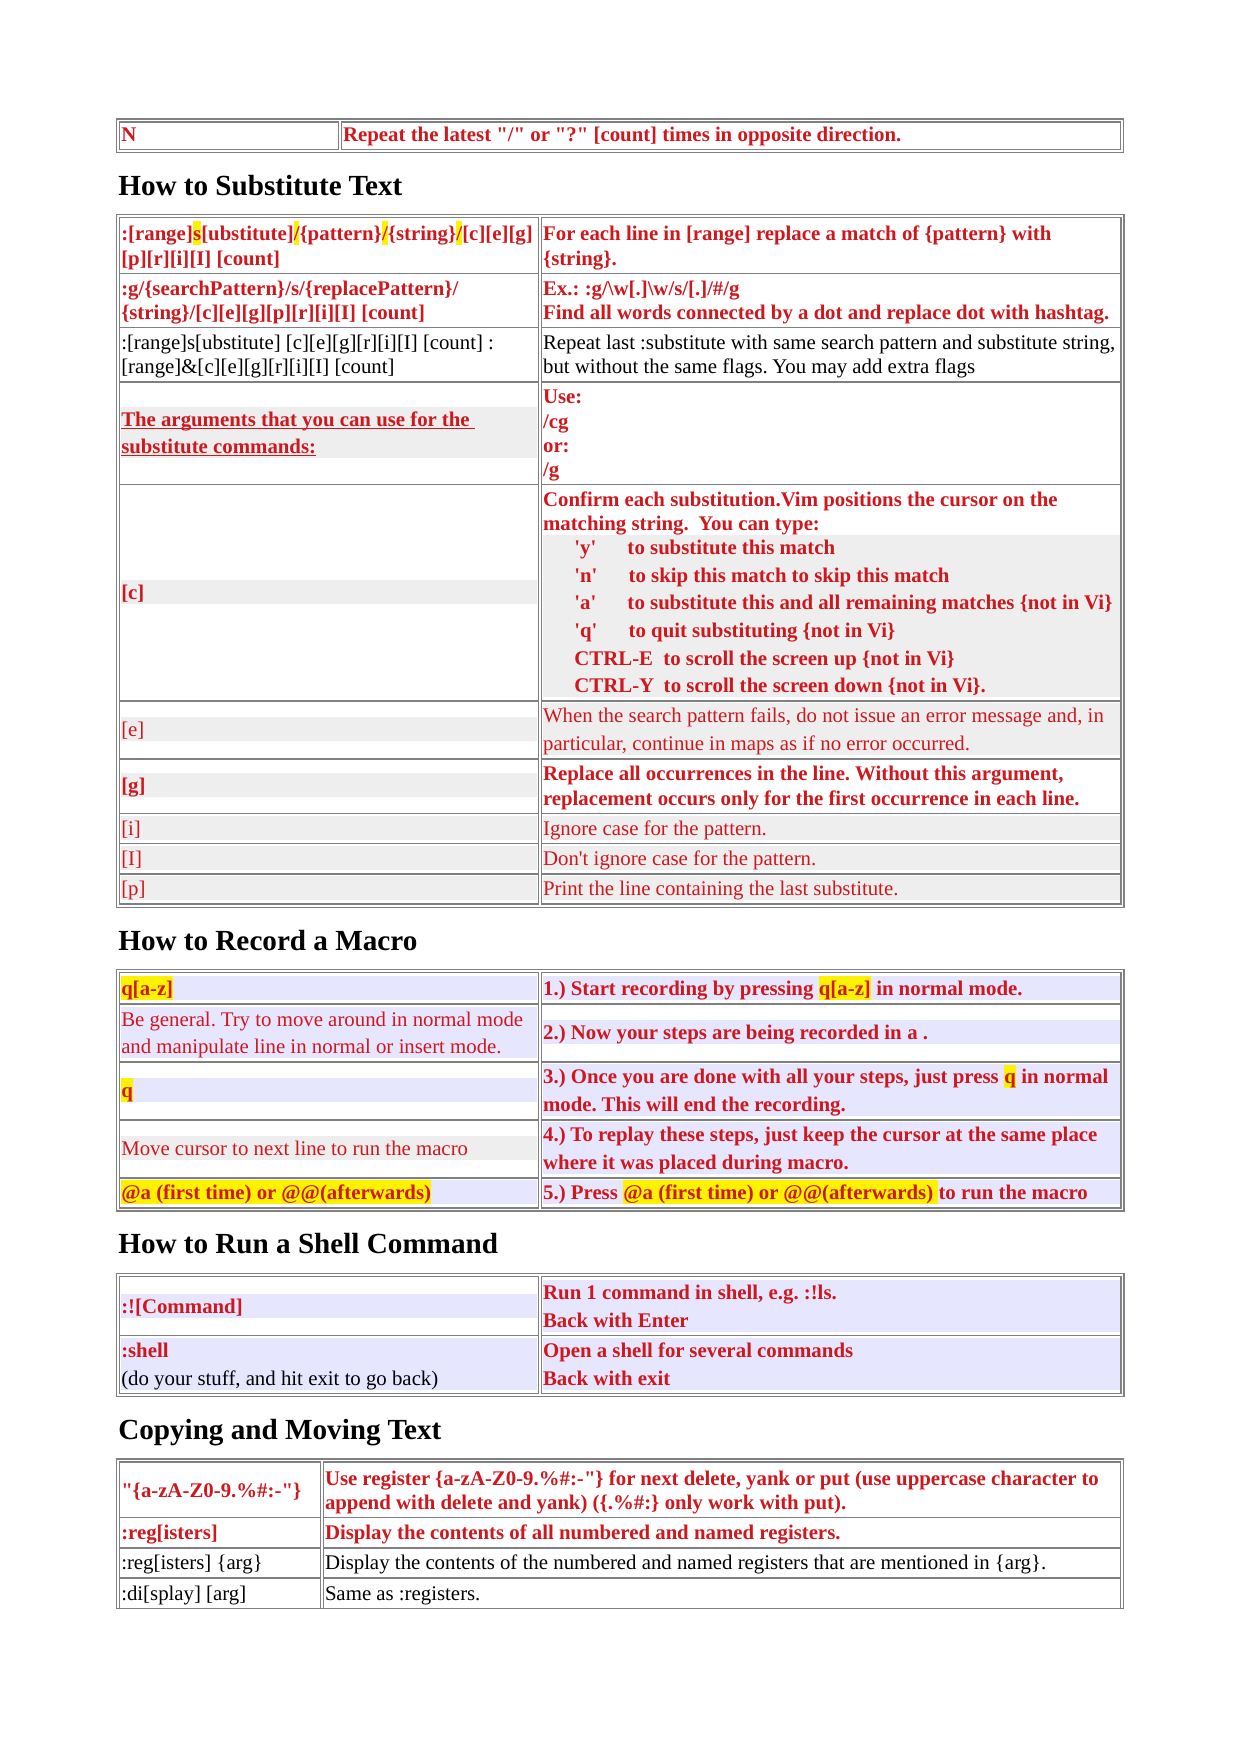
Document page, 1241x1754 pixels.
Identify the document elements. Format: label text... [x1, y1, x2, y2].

table_header "{a-zA-Z0-9.%#:-"} [120, 1463, 320, 1517]
subtitle How to Record a Macro [118, 923, 1122, 956]
table_cell :shell (do your stuff, and hit exit to go back) [120, 1336, 538, 1393]
table_header Run 1 command in shell, e.g. :!ls. Back with Enter [542, 1277, 1120, 1335]
subtitle How to Substitute Text [118, 168, 1122, 201]
table_cell N [120, 123, 338, 148]
table_cell :g/{searchPattern}/s/{replacePattern}/{string}/[c][e][g][p][r][i][I] [count] [120, 274, 538, 327]
table_cell When the search pattern fails, do not issue an error message and, in particular, continue in maps as if no error occurred. [542, 702, 1120, 758]
table_cell 3.) Once you are done with all your steps, just press q in normal mode. This will end the recording. [542, 1063, 1120, 1119]
table_cell Display the contents of all numbered and named registers. [324, 1518, 1120, 1547]
table_cell @a (first time) or @@(afterwards) [120, 1179, 538, 1207]
table_cell :reg[isters] [120, 1518, 320, 1547]
table_cell Replace all occurrences in the line. Without this argument, replacement occurs only for the first occurrence in each line. [542, 760, 1120, 812]
table_cell Same as :registers. [324, 1579, 1120, 1608]
table_cell Be general. Try to move around in normal mode and manipulate line in normal or insert mode. [120, 1005, 538, 1061]
table_cell :[range]s[ubstitute] [c][e][g][r][i][I] [count] :[range]&[c][e][g][r][i][I] [count] [120, 328, 538, 381]
table_header 1.) Start recording by pressing q[a-z] in normal mode. [542, 973, 1120, 1003]
table_cell The arguments that you can use for the substitute commands: [120, 383, 538, 484]
table_cell Move cursor to next line to run the macro [120, 1121, 538, 1177]
table_cell Don't ignore case for the pattern. [542, 844, 1120, 873]
subtitle Copying and Moving Text [118, 1412, 1122, 1446]
table_cell Confirm each substitution.Vim positions the cursor on the matching string. You can type: 'y' to substitute this match 'n' to skip this match to skip this match 'a' to substitute this and all remaining matches {not in Vi} 'q' to quit substituting {not in Vi} CTRL-E to scroll the screen up {not in Vi} CTRL-Y to scroll the screen down {not in Vi}. [542, 485, 1120, 700]
table_cell [c] [120, 485, 538, 700]
table_cell q [120, 1063, 538, 1119]
subtitle How to Run a Shell Command [118, 1227, 1122, 1260]
table_cell Repeat the latest "/" or "?" [count] times in opposite direction. [342, 123, 1120, 148]
table_cell :di[splay] [arg] [120, 1579, 320, 1608]
table_header For each line in [range] replace a match of {pattern} with {string}. [542, 218, 1120, 272]
table_cell Use: /cg or: /g [542, 383, 1120, 484]
table_cell Display the contents of the numbered and named registers that are mentioned in {arg}. [324, 1549, 1120, 1577]
table_cell 4.) To replay these steps, just keep the cursor at the same place where it was placed during macro. [542, 1121, 1120, 1177]
table_cell Print the line containing the last substitute. [542, 875, 1120, 903]
table_cell [e] [120, 702, 538, 758]
table_cell [i] [120, 814, 538, 843]
table_cell [g] [120, 760, 538, 812]
table_cell [p] [120, 875, 538, 903]
table_header Use register {a-zA-Z0-9.%#:-"} for next delete, yank or put (use uppercase character to append with delete and yank) ({.%#:} only work with put). [324, 1463, 1120, 1517]
table_cell Ignore case for the pattern. [542, 814, 1120, 843]
table_cell Ex.: :g/\w[.]\w/s/[.]/#/g Find all words connected by a dot and replace dot with hashtag. [542, 274, 1120, 327]
table_cell 5.) Press @a (first time) or @@(afterwards) to run the macro [542, 1179, 1120, 1207]
table_cell :reg[isters] {arg} [120, 1549, 320, 1577]
table_header :[range]s[ubstitute]/{pattern}/{string}/[c][e][g][p][r][i][I] [count] [120, 218, 538, 272]
table_cell Open a shell for several commands Back with exit [542, 1336, 1120, 1393]
table_header q[a-z] [120, 973, 538, 1003]
table_header :![Command] [120, 1277, 538, 1335]
table_cell Repeat last :substitute with same search pattern and substitute string, but without the same flags. You may add extra flags [542, 328, 1120, 381]
table_cell 2.) Now your steps are being recorded in a . [542, 1005, 1120, 1061]
table_cell [I] [120, 844, 538, 873]
